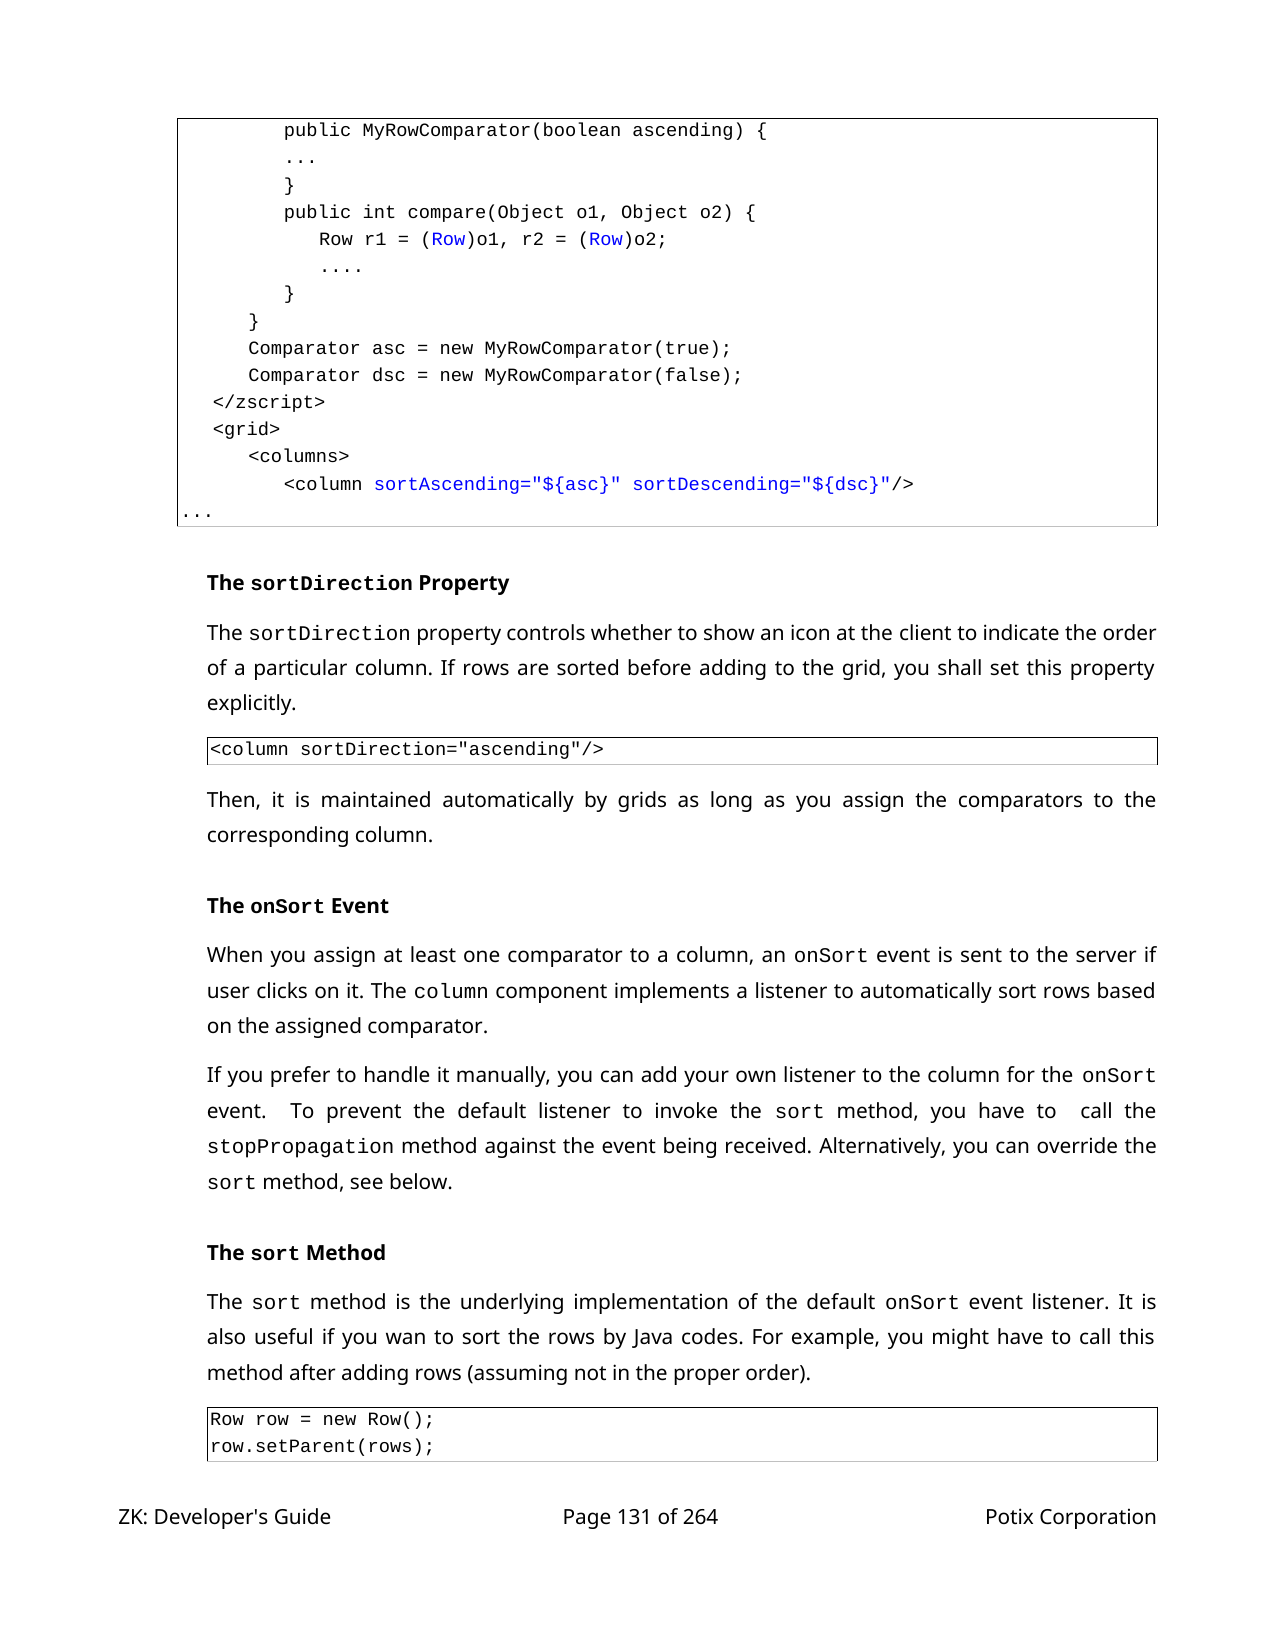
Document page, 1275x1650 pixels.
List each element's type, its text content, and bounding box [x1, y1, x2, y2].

text </zscript> [178, 390, 1157, 414]
text <columns> [178, 444, 1157, 469]
subtitle The sort Method [207, 1238, 1157, 1266]
text ... [178, 499, 1157, 526]
text <column sortDirection="ascending"/> [208, 738, 1157, 764]
text <grid> [178, 417, 1157, 441]
text Row row = new Row(); [208, 1408, 1157, 1431]
text Comparator asc = new MyRowComparator(true); [178, 336, 1157, 360]
text If you prefer to handle it manually, you can add your own listener to the column for the onSort event. To prevent the default listener to invoke the sort method, you have to call the stopPropagation method against the event being received. Alternatively, you can override the sort method, see below. [207, 1060, 1157, 1195]
text .... [178, 254, 1157, 278]
text Row r1 = (Row)o1, r2 = (Row)o2; [178, 227, 1157, 251]
text ... [178, 145, 1157, 169]
text Then, it is maintained automatically by grids as long as you assign the comparators to the corresponding column. [207, 785, 1157, 849]
text The sortDirection property controls whether to show an icon at the client to indicate the order of a particular column. If rows are sorted before adding to the grid, you shall set this property explicitly. [207, 618, 1157, 717]
subtitle The sortDirection Property [207, 568, 1157, 597]
subtitle The onSort Event [207, 891, 1157, 920]
text The sort method is the underlying implementation of the default onSort event listener. It is also useful if you wan to sort the rows by Java codes. For example, you might have to call this method after adding rows (assuming not in the proper order). [207, 1287, 1157, 1386]
text Comparator dsc = new MyRowComparator(false); [178, 363, 1157, 387]
text <column sortAscending="${asc}" sortDescending="${dsc}"/> [178, 472, 1157, 496]
text } [178, 281, 1157, 306]
text When you assign at least one comparator to a column, an onSort event is sent to the server if user clicks on it. The column component implements a listener to automatically sort rows based on the assigned comparator. [207, 940, 1157, 1039]
text row.setParent(rows); [208, 1434, 1157, 1461]
text public int compare(Object o1, Object o2) { [178, 200, 1157, 224]
text } [178, 308, 1157, 333]
text public MyRowComparator(boolean ascending) { [178, 119, 1157, 142]
text } [178, 172, 1157, 197]
